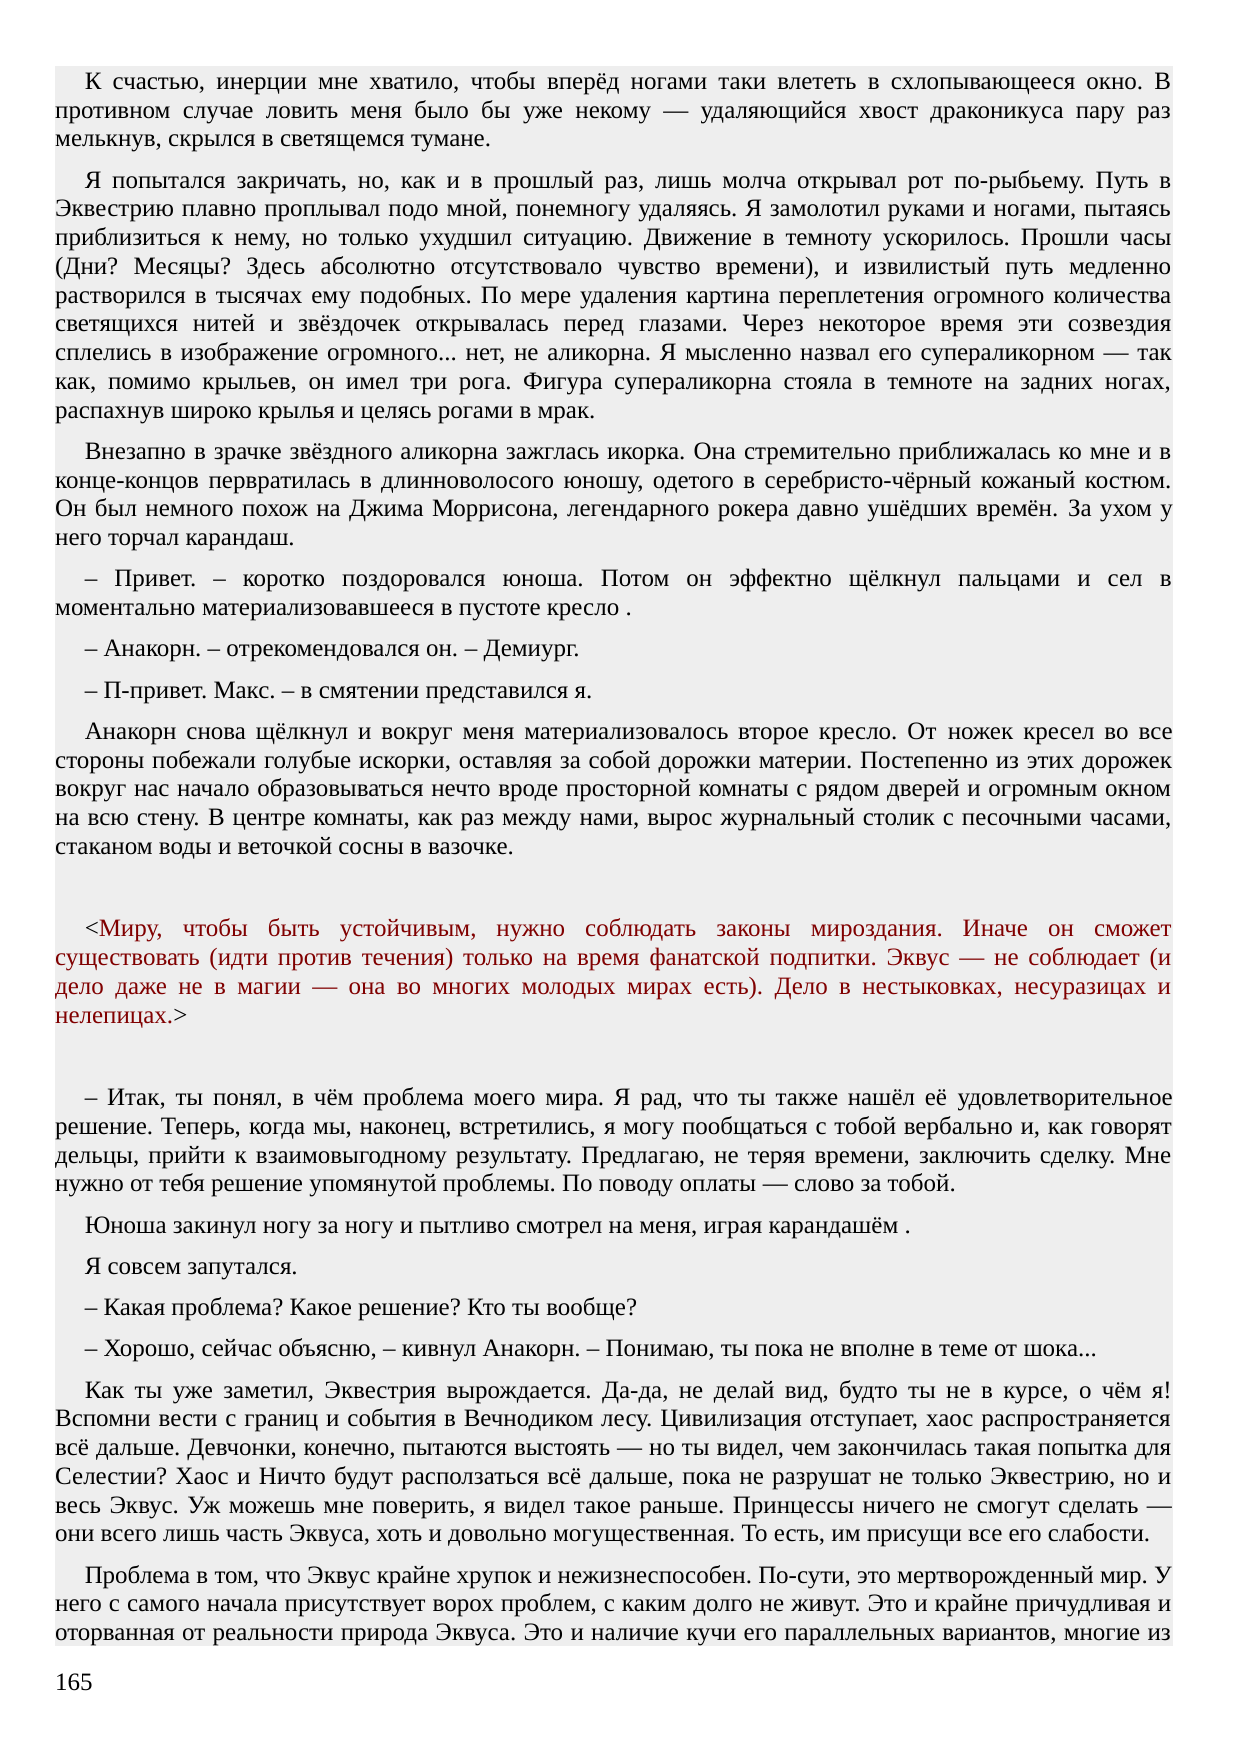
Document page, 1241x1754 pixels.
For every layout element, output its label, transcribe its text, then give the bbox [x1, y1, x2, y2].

text – Какая проблема? Какое решение? Кто ты вообще? [55, 1292, 1173, 1321]
text К счастью, инерции мне хватило, чтобы вперёд ногами таки влететь в схлопывающееся окно. В противном случае ловить меня было бы уже некому — удаляющийся хвост драконикуса пару раз мелькнув, скрылся в светящемся тумане. [55, 66, 1173, 152]
text Внезапно в зрачке звёздного аликорна зажглась икорка. Она стремительно приближалась ко мне и в конце-концов первратилась в длинноволосого юношу, одетого в серебристо-чёрный кожаный костюм. Он был немного похож на Джима Моррисона, легендарного рокера давно ушёдших времён. За ухом у него торчал карандаш. [55, 436, 1173, 551]
text Я совсем запутался. [55, 1251, 1173, 1280]
text Я попытался закричать, но, как и в прошлый раз, лишь молча открывал рот по-рыбьему. Путь в Эквестрию плавно проплывал подо мной, понемногу удаляясь. Я замолотил руками и ногами, пытаясь приблизиться к нему, но только ухудшил ситуацию. Движение в темноту ускорилось. Прошли часы (Дни? Месяцы? Здесь абсолютно отсутствовало чувство времени), и извилистый путь медленно растворился в тысячах ему подобных. По мере удаления картина переплетения огромного количества светящихся нитей и звёздочек открывалась перед глазами. Через некоторое время эти созвездия сплелись в изображение огромного... нет, не аликорна. Я мысленно назвал его супераликорном — так как, помимо крыльев, он имел три рога. Фигура супераликорна стояла в темноте на задних ногах, распахнув широко крылья и целясь рогами в мрак. [55, 165, 1173, 423]
text – Анакорн. – отрекомендовался он. – Демиург. [55, 633, 1173, 662]
text Юноша закинул ногу за ногу и пытливо смотрел на меня, играя карандашём . [55, 1210, 1173, 1238]
text Проблема в том, что Эквус крайне хрупок и нежизнеспособен. По-сути, это мертворожденный мир. У него с самого начала присутствует ворох проблем, с каким долго не живут. Это и крайне причудливая и оторванная от реальности природа Эквуса. Это и наличие кучи его параллельных вариантов, многие из [55, 1560, 1173, 1646]
text – П-привет. Макс. – в смятении представился я. [55, 675, 1173, 703]
text – Хорошо, сейчас объясню, – кивнул Анакорн. – Понимаю, ты пока не вполне в теме от шока... [55, 1333, 1173, 1362]
text Анакорн снова щёлкнул и вокруг меня материализовалось второе кресло. От ножек кресел во все стороны побежали голубые искорки, оставляя за собой дорожки материи. Постепенно из этих дорожек вокруг нас начало образовываться нечто вроде просторной комнаты с рядом дверей и огромным окном на всю стену. В центре комнаты, как раз между нами, вырос журнальный столик с песочными часами, стаканом воды и веточкой сосны в вазочке. [55, 716, 1173, 860]
text Как ты уже заметил, Эквестрия вырождается. Да-да, не делай вид, будто ты не в курсе, о чём я! Вспомни вести с границ и события в Вечнодиком лесу. Цивилизация отступает, хаос распространяется всё дальше. Девчонки, конечно, пытаются выстоять — но ты видел, чем закончилась такая попытка для Селестии? Хаос и Ничто будут расползаться всё дальше, пока не разрушат не только Эквестрию, но и весь Эквус. Уж можешь мне поверить, я видел такое раньше. Принцессы ничего не смогут сделать — они всего лишь часть Эквуса, хоть и довольно могущественная. То есть, им присущи все его слабости. [55, 1375, 1173, 1547]
text – Привет. – коротко поздоровался юноша. Потом он эффектно щёлкнул пальцами и сел в моментально материализовавшееся в пустоте кресло . [55, 563, 1173, 621]
text – Итак, ты понял, в чём проблема моего мира. Я рад, что ты также нашёл её удовлетворительное решение. Теперь, когда мы, наконец, встретились, я могу пообщаться с тобой вербально и, как говорят дельцы, прийти к взаимовыгодному результату. Предлагаю, не теряя времени, заключить сделку. Мне нужно от тебя решение упомянутой проблемы. По поводу оплаты — слово за тобой. [55, 1082, 1173, 1197]
text <Миру, чтобы быть устойчивым, нужно соблюдать законы мироздания. Иначе он сможет существовать (идти против течения) только на время фанатской подпитки. Эквус — не соблюдает (и дело даже не в магии — она во многих молодых мирах есть). Дело в нестыковках, несуразицах и нелепицах.> [55, 913, 1173, 1028]
